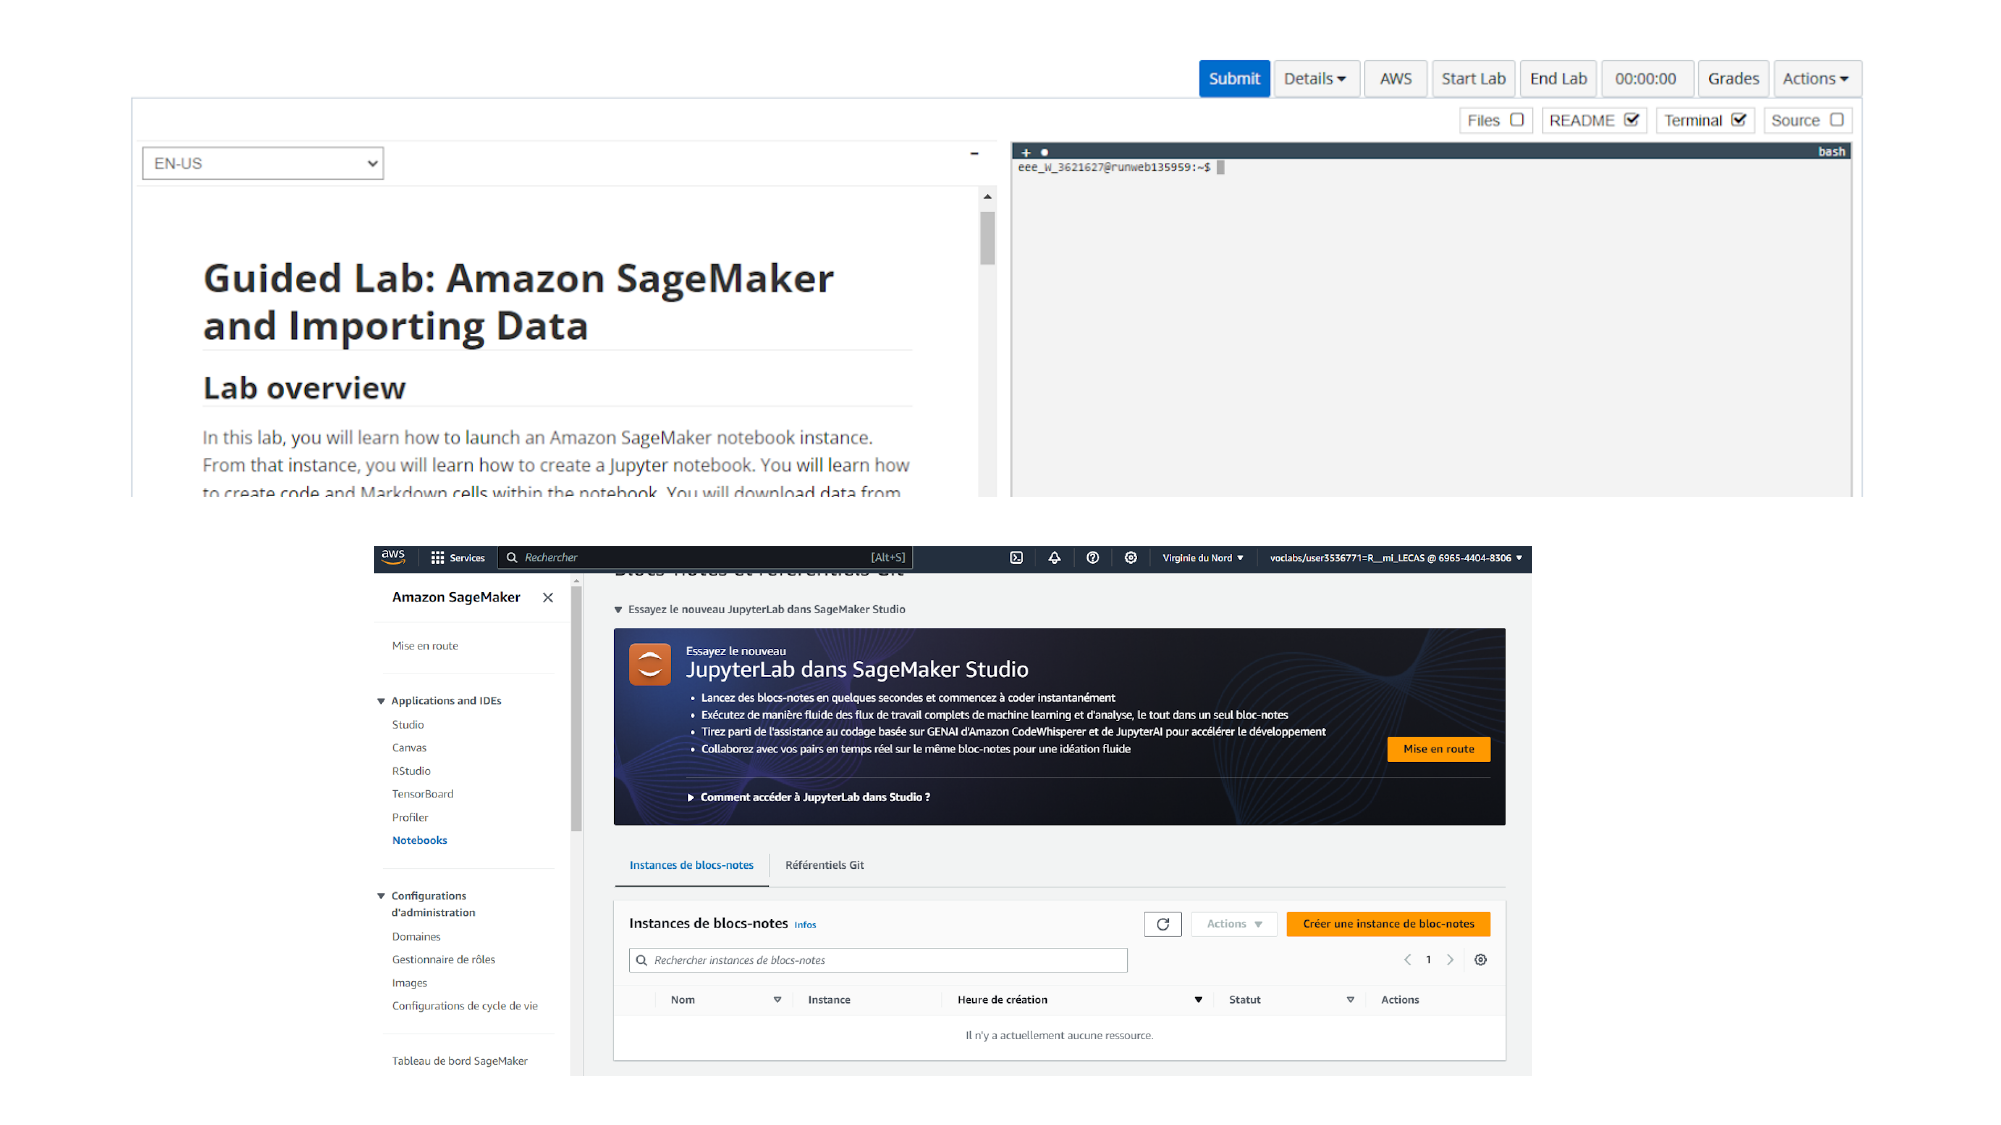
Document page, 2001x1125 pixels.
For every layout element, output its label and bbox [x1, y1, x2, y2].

picture [374, 546, 1532, 1076]
picture [117, 49, 1886, 497]
